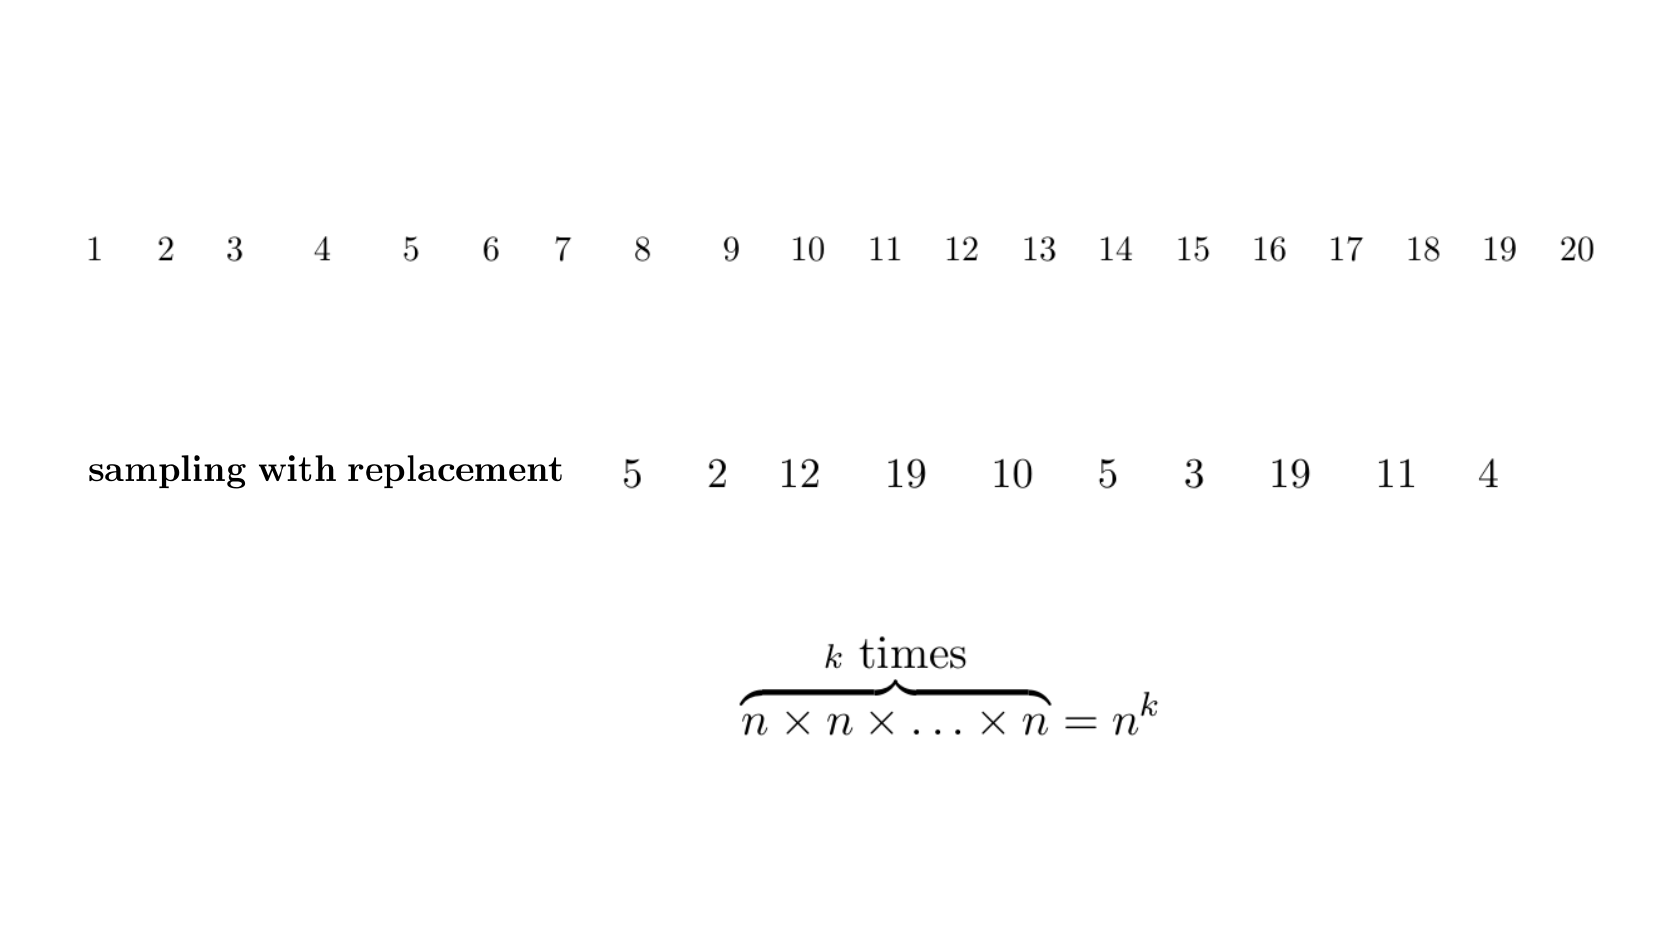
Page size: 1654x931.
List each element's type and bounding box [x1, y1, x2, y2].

picture [726, 629, 1177, 756]
picture [87, 451, 562, 491]
picture [71, 225, 1601, 268]
picture [617, 452, 1513, 496]
